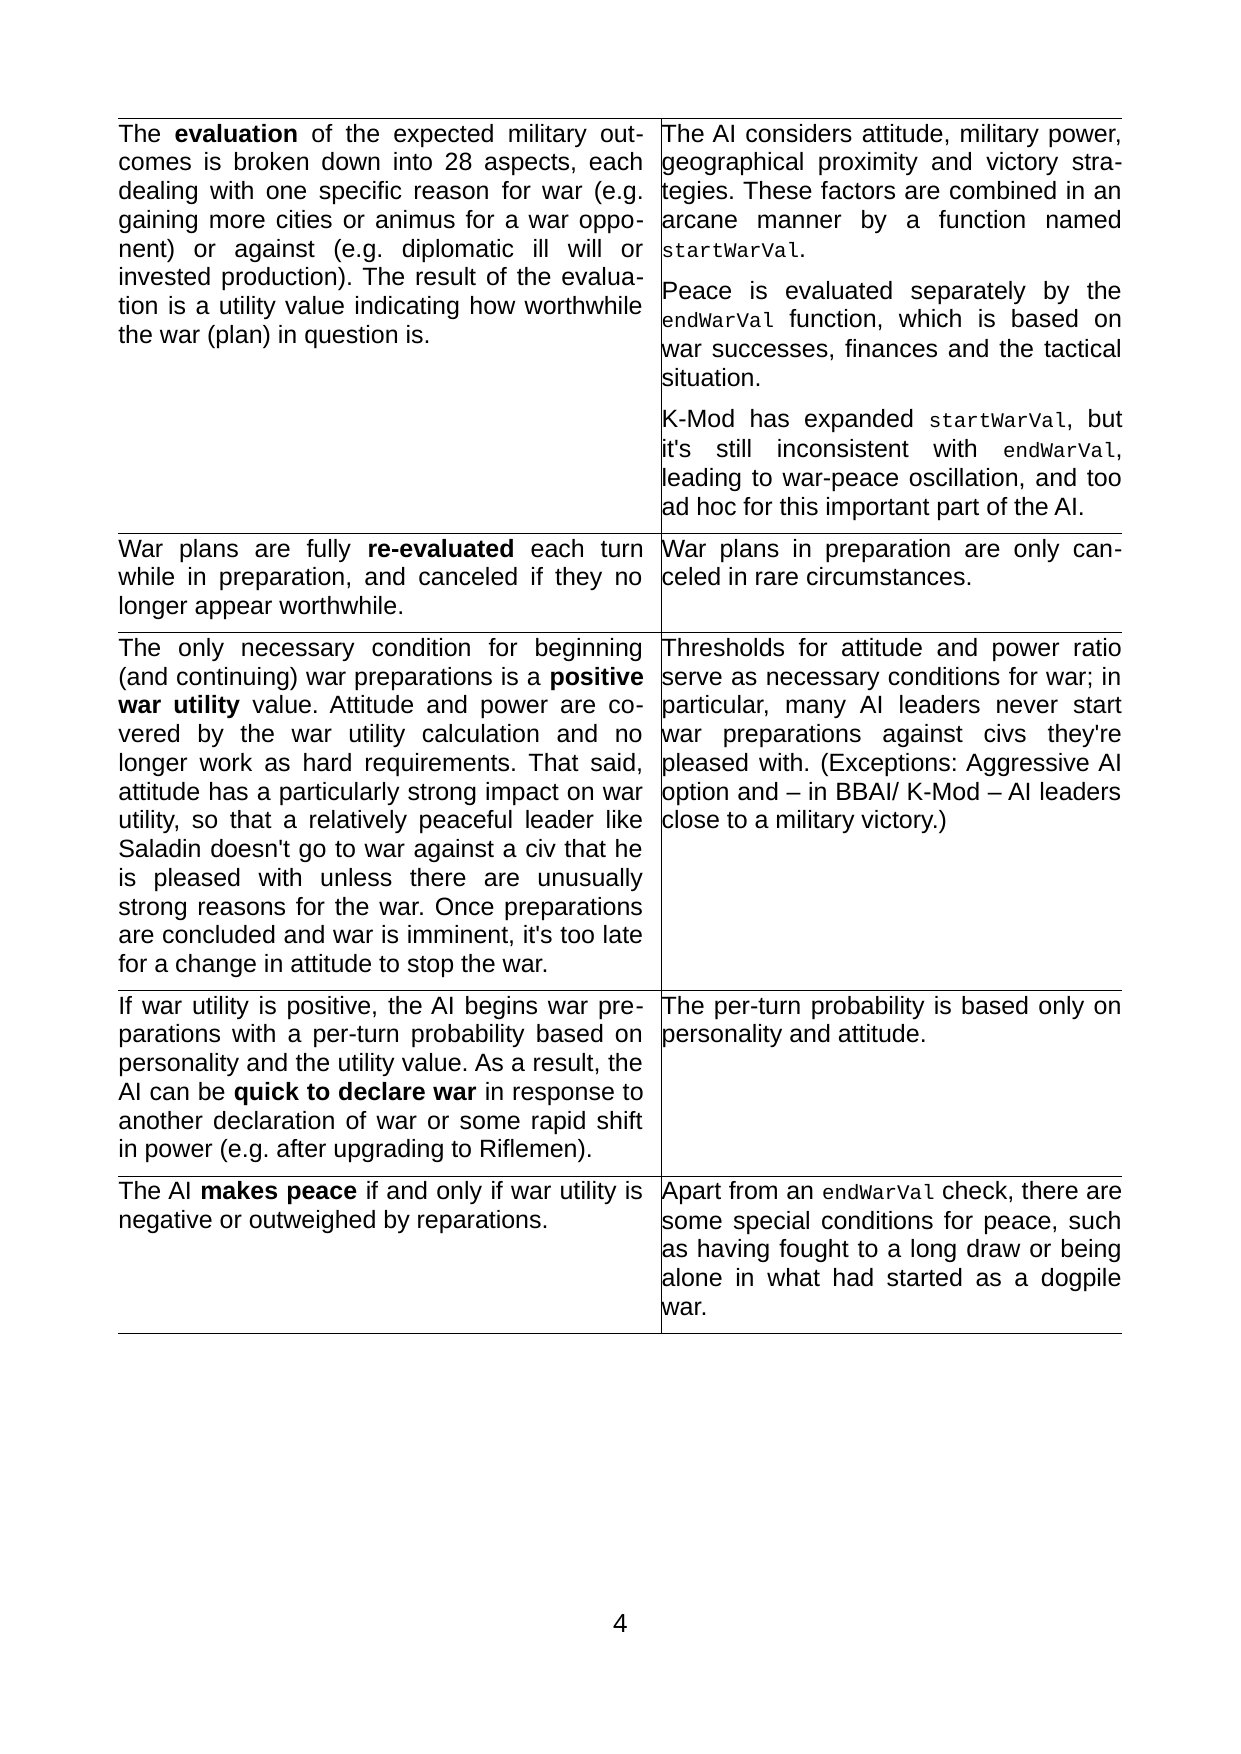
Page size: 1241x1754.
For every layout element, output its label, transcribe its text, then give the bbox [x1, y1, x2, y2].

table_cell The AI considers attitude, military power, geographical proximity and victory stra­tegies. These factors are combined in an arcane manner by a function named startWarVal. Peace is evaluated separately by the endWarVal function, which is based on war successes, finances and the tactical situation. K-Mod has expanded startWarVal, but it's still inconsistent with endWarVal, leading to war-peace oscillation, and too ad hoc for this important part of the AI. [662, 119, 1122, 533]
table_cell The per-turn probability is based only on personality and attitude. [662, 991, 1122, 1176]
table_cell The evaluation of the expected military out­comes is broken down into 28 aspects, each dealing with one specific reason for war (e.g. gaining more cities or animus for a war oppo­nent) or against (e.g. diplomatic ill will or invested production). The result of the evalua­tion is a utility value indicating how worthwhile the war (plan) in question is. [118, 119, 661, 533]
table_cell War plans are fully re-evaluated each turn while in preparation, and canceled if they no longer appear worthwhile. [118, 534, 661, 632]
table_cell Apart from an endWarVal check, there are some special conditions for peace, such as having fought to a long draw or being alone in what had started as a dogpile war. [662, 1177, 1122, 1333]
table_cell The AI makes peace if and only if war utility is negative or outweighed by reparations. [118, 1177, 661, 1333]
table_cell Thresholds for attitude and power ratio serve as necessary conditions for war; in particular, many AI leaders never start war preparations against civs they're pleased with. (Exceptions: Aggressive AI option and – in BBAI/ K-Mod – AI leaders close to a military victory.) [662, 633, 1122, 990]
table_cell War plans in preparation are only can­celed in rare circumstances. [662, 534, 1122, 632]
table_cell If war utility is positive, the AI begins war pre­parations with a per-turn probability based on personality and the utility value. As a result, the AI can be quick to declare war in response to another declaration of war or some rapid shift in power (e.g. after upgrading to Riflemen). [118, 991, 661, 1176]
table_cell The only necessary condition for beginning (and continuing) war preparations is a positive war utility value. Attitude and power are co­vered by the war utility calculation and no longer work as hard requirements. That said, attitude has a particularly strong impact on war utility, so that a relatively peaceful leader like Saladin doesn't go to war against a civ that he is pleased with unless there are unusually strong reasons for the war. Once preparations are concluded and war is imminent, it's too late for a change in attitude to stop the war. [118, 633, 661, 990]
